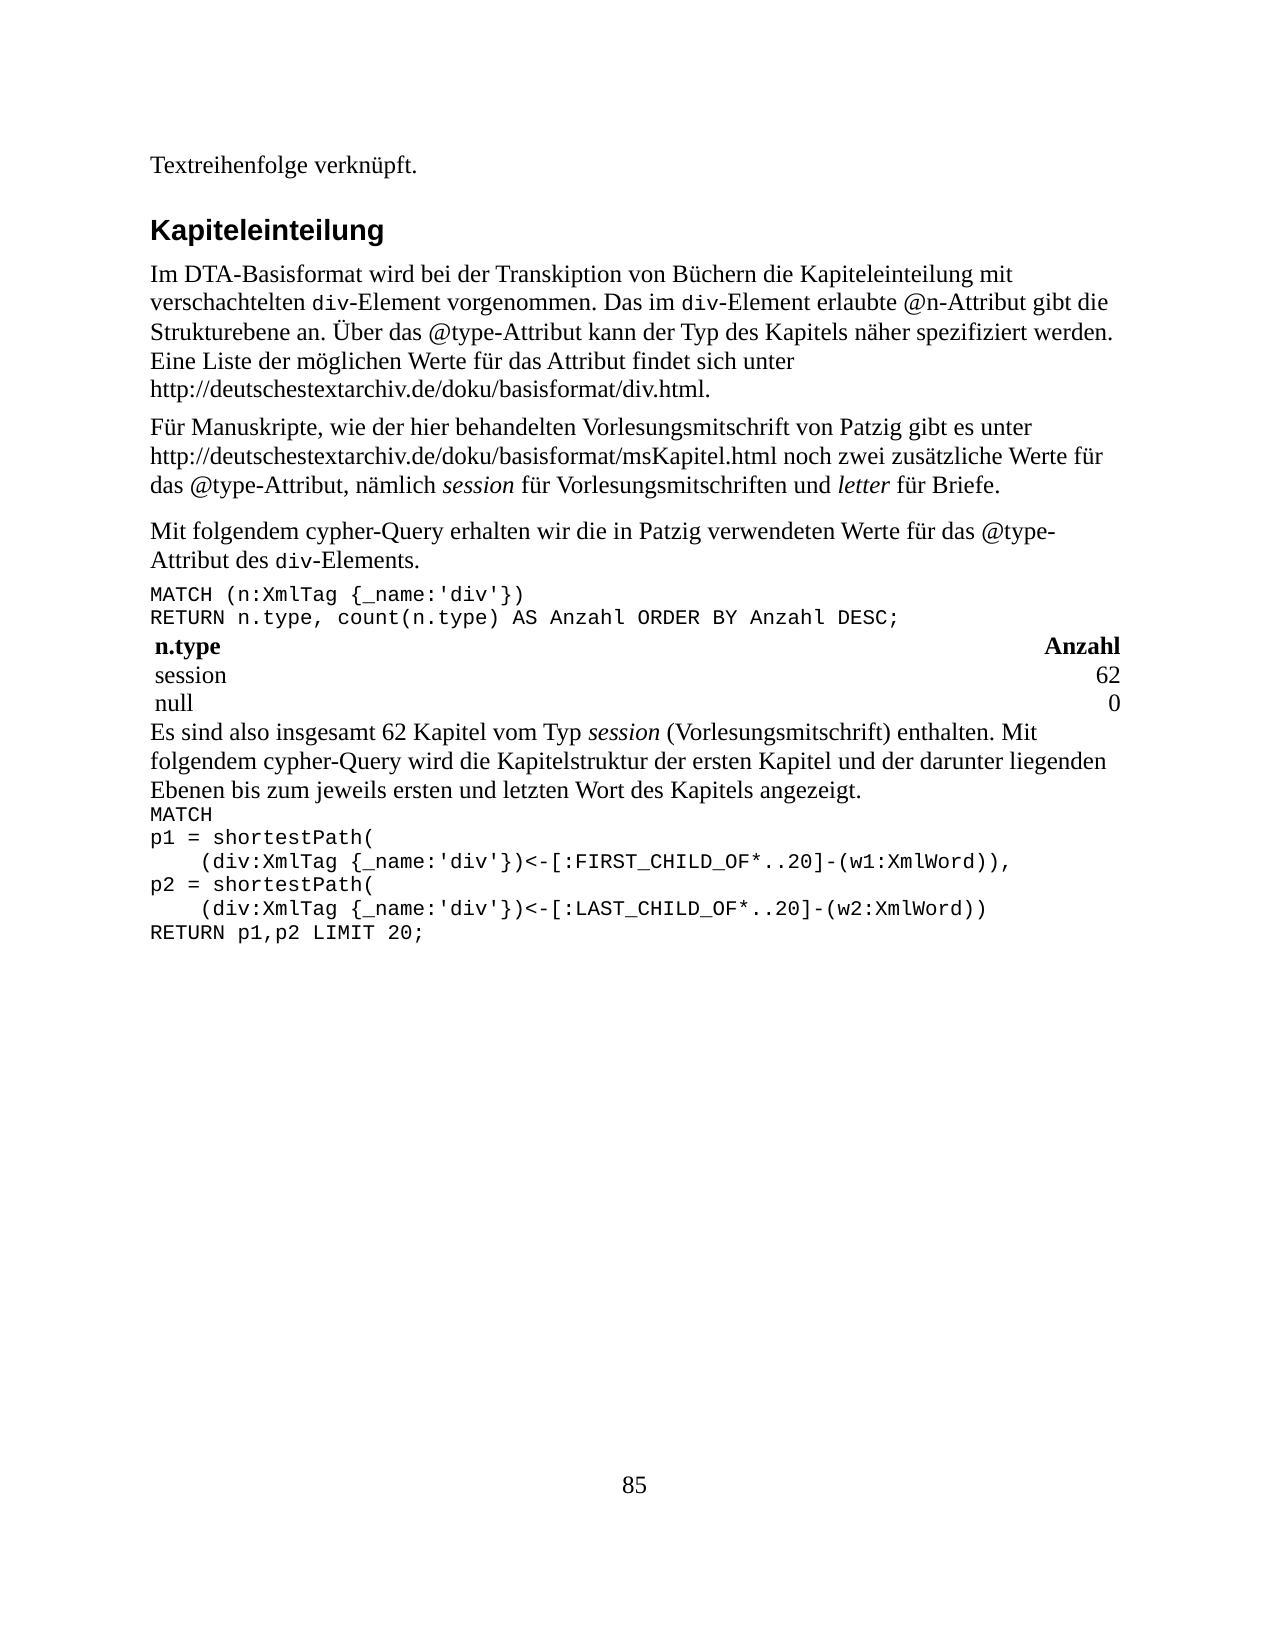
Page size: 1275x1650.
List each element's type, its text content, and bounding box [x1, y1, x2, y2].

table_header Anzahl [638, 631, 1125, 660]
table_cell session [150, 660, 637, 688]
text Mit folgendem cypher-Query erhalten wir die in Patzig verwendeten Werte für das @type-Attribut des div-Elements. [150, 516, 1125, 575]
text RETURN p1,p2 LIMIT 20; [150, 922, 1125, 945]
text Textreihenfolge verknüpft. [150, 150, 1125, 179]
table_cell 62 [638, 660, 1125, 688]
table_cell null [150, 689, 637, 717]
subtitle Kapiteleinteilung [150, 213, 1125, 246]
text Im DTA-Basisformat wird bei der Transkiption von Büchern die Kapiteleinteilung mit verschachtelten div-Element vorgenommen. Das im div-Element erlaubte @n-Attribut gibt die Strukturebene an. Über das @type-Attribut kann der Typ des Kapitels näher spezifiziert werden. Eine Liste der möglichen Werte für das Attribut findet sich unter http://deutschestextarchiv.de/doku/basisformat/div.html. [150, 259, 1125, 403]
table_cell 0 [638, 689, 1125, 717]
text p2 = shortestPath( [150, 874, 1125, 898]
text p1 = shortestPath( [150, 827, 1125, 851]
text Für Manuskripte, wie der hier behandelten Vorlesungsmitschrift von Patzig gibt es unter http://deutschestextarchiv.de/doku/basisformat/msKapitel.html noch zwei zusätzliche Werte für das @type-Attribut, nämlich session für Vorlesungsmitschriften und letter für Briefe. [150, 412, 1125, 498]
text (div:XmlTag {_name:'div'})<-[:FIRST_CHILD_OF*..20]-(w1:XmlWord)), [150, 851, 1125, 874]
text Es sind also insgesamt 62 Kapitel vom Typ session (Vorlesungsmitschrift) enthalten. Mit folgendem cypher-Query wird die Kapitelstruktur der ersten Kapitel und der darunter liegenden Ebenen bis zum jeweils ersten und letzten Wort des Kapitels angezeigt. [150, 717, 1125, 803]
text RETURN n.type, count(n.type) AS Anzahl ORDER BY Anzahl DESC; [150, 607, 1125, 631]
text MATCH (n:XmlTag {_name:'div'}) [150, 584, 1125, 607]
text MATCH [150, 803, 1125, 827]
table_header n.type [150, 631, 637, 660]
text (div:XmlTag {_name:'div'})<-[:LAST_CHILD_OF*..20]-(w2:XmlWord)) [150, 898, 1125, 922]
